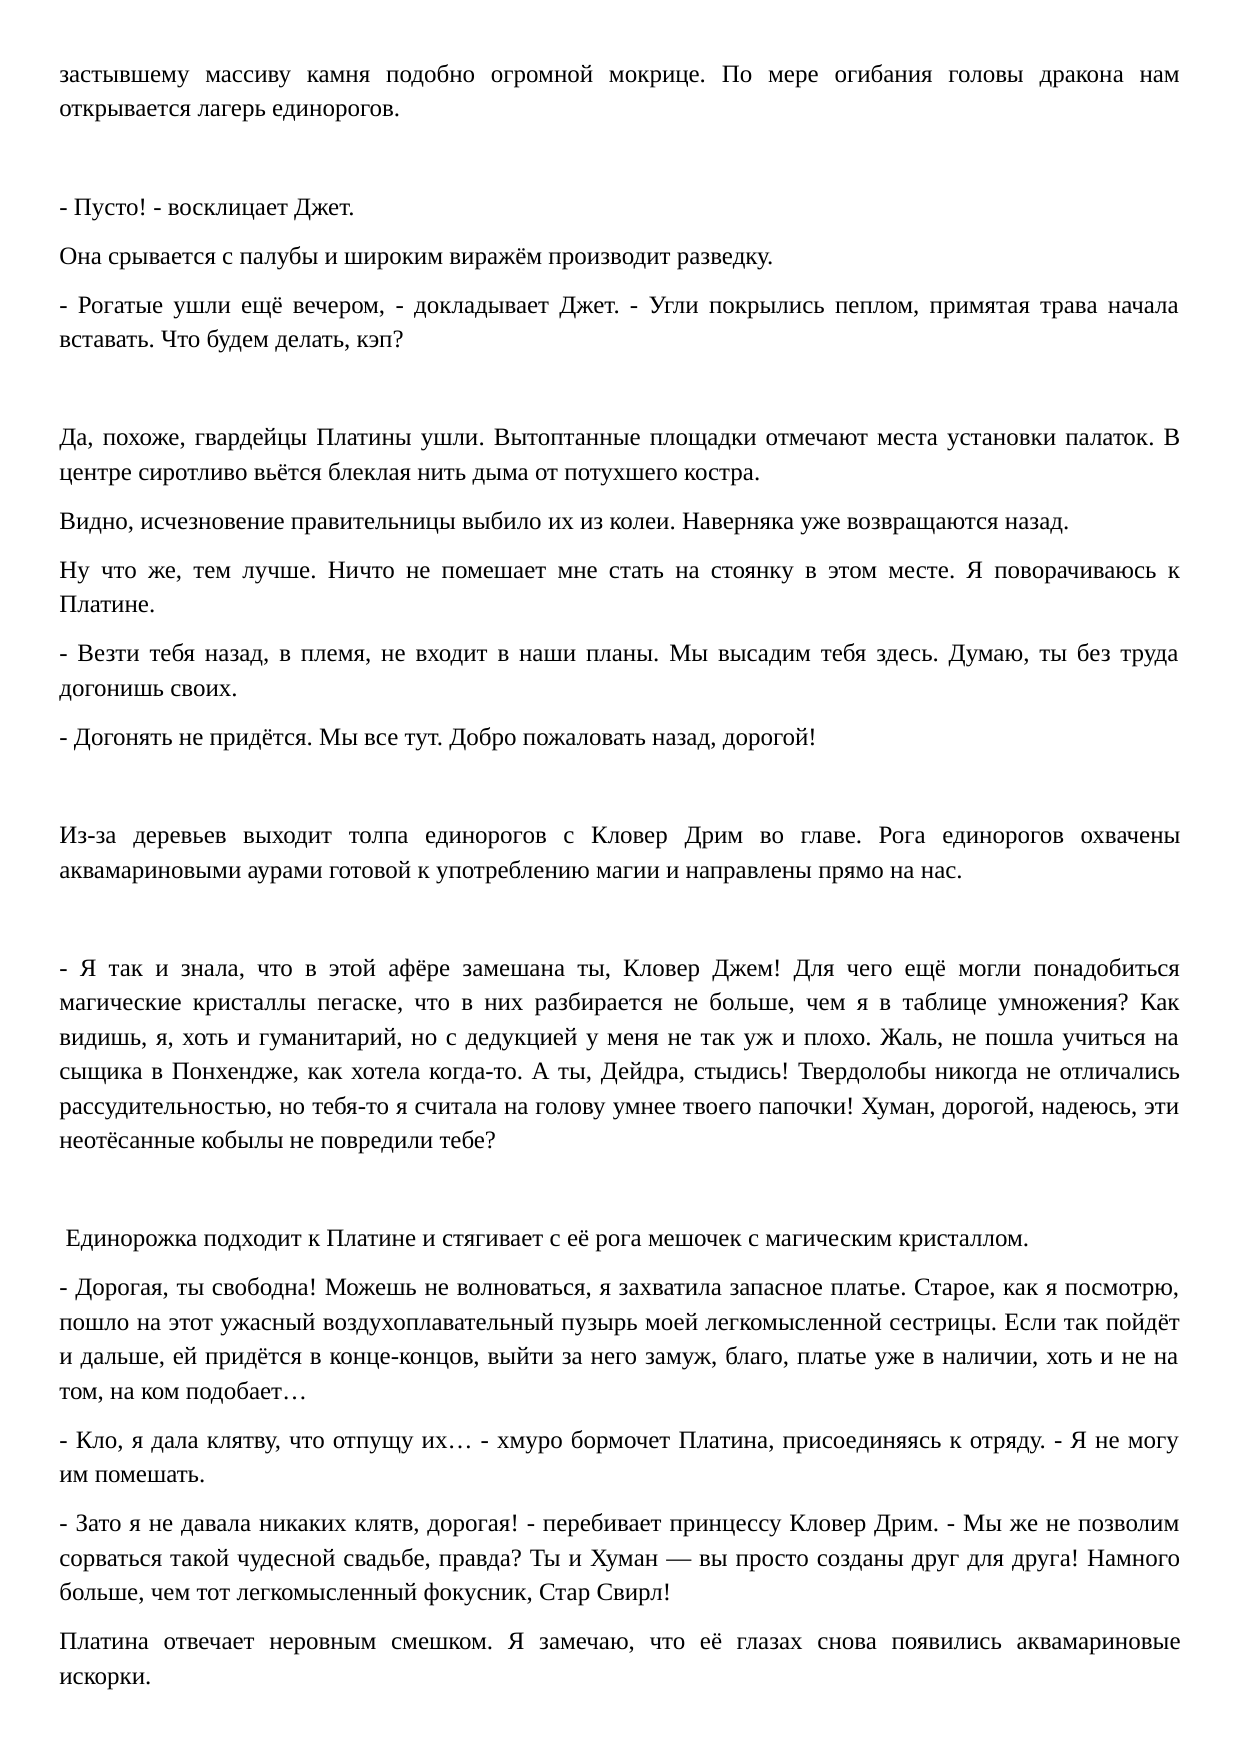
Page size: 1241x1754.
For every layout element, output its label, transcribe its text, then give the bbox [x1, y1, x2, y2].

text - Везти тебя назад, в племя, не входит в наши планы. Мы высадим тебя здесь. Думаю, ты без труда догонишь своих. [59, 638, 1181, 702]
text - Дорогая, ты свободна! Можешь не волноваться, я захватила запасное платье. Старое, как я посмотрю, пошло на этот ужасный воздухоплавательный пузырь моей легкомысленной сестрицы. Если так пойдёт и дальше, ей придётся в конце-концов, выйти за него замуж, благо, платье уже в наличии, хоть и не на том, на ком подобает… [59, 1272, 1181, 1404]
text - Кло, я дала клятву, что отпущу их… - хмуро бормочет Платина, присоединяясь к отряду. - Я не могу им помешать. [59, 1425, 1181, 1488]
text Видно, исчезновение правительницы выбило их из колеи. Наверняка уже возвращаются назад. [59, 506, 1181, 535]
text - Я так и знала, что в этой афёре замешана ты, Кловер Джем! Для чего ещё могли понадобиться магические кристаллы пегаске, что в них разбирается не больше, чем я в таблице умножения? Как видишь, я, хоть и гуманитарий, но с дедукцией у меня не так уж и плохо. Жаль, не пошла учиться на сыщика в Понхендже, как хотела когда-то. А ты, Дейдра, стыдись! Твердолобы никогда не отличались рассудительностью, но тебя-то я считала на голову умнее твоего папочки! Хуман, дорогой, надеюсь, эти неотёсанные кобылы не повредили тебе? [59, 953, 1181, 1154]
text Из-за деревьев выходит толпа единорогов с Кловер Дрим во главе. Рога единорогов охвачены аквамариновыми аурами готовой к употреблению магии и направлены прямо на нас. [59, 820, 1181, 883]
text Единорожка подходит к Платине и стягивает с её рога мешочек с магическим кристаллом. [59, 1223, 1181, 1252]
text - Пусто! - восклицает Джет. [59, 192, 1181, 220]
text - Зато я не давала никаких клятв, дорогая! - перебивает принцессу Кловер Дрим. - Мы же не позволим сорваться такой чудесной свадьбе, правда? Ты и Хуман — вы просто созданы друг для друга! Намного больше, чем тот легкомысленный фокусник, Стар Свирл! [59, 1508, 1181, 1606]
text Ну что же, тем лучше. Ничто не помешает мне стать на стоянку в этом месте. Я поворачиваюсь к Платине. [59, 555, 1181, 618]
text Она срывается с палубы и широким виражём производит разведку. [59, 241, 1181, 269]
text Платина отвечает неровным смешком. Я замечаю, что её глазах снова появились аквамариновые искорки. [59, 1626, 1181, 1690]
text - Рогатые ушли ещё вечером, - докладывает Джет. - Угли покрылись пеплом, примятая трава начала вставать. Что будем делать, кэп? [59, 290, 1181, 353]
text Да, похоже, гвардейцы Платины ушли. Вытоптанные площадки отмечают места установки палаток. В центре сиротливо вьётся блеклая нить дыма от потухшего костра. [59, 422, 1181, 486]
text - Догонять не придётся. Мы все тут. Добро пожаловать назад, дорогой! [59, 722, 1181, 751]
text застывшему массиву камня подобно огромной мокрице. По мере огибания головы дракона нам открывается лагерь единорогов. [59, 59, 1181, 122]
